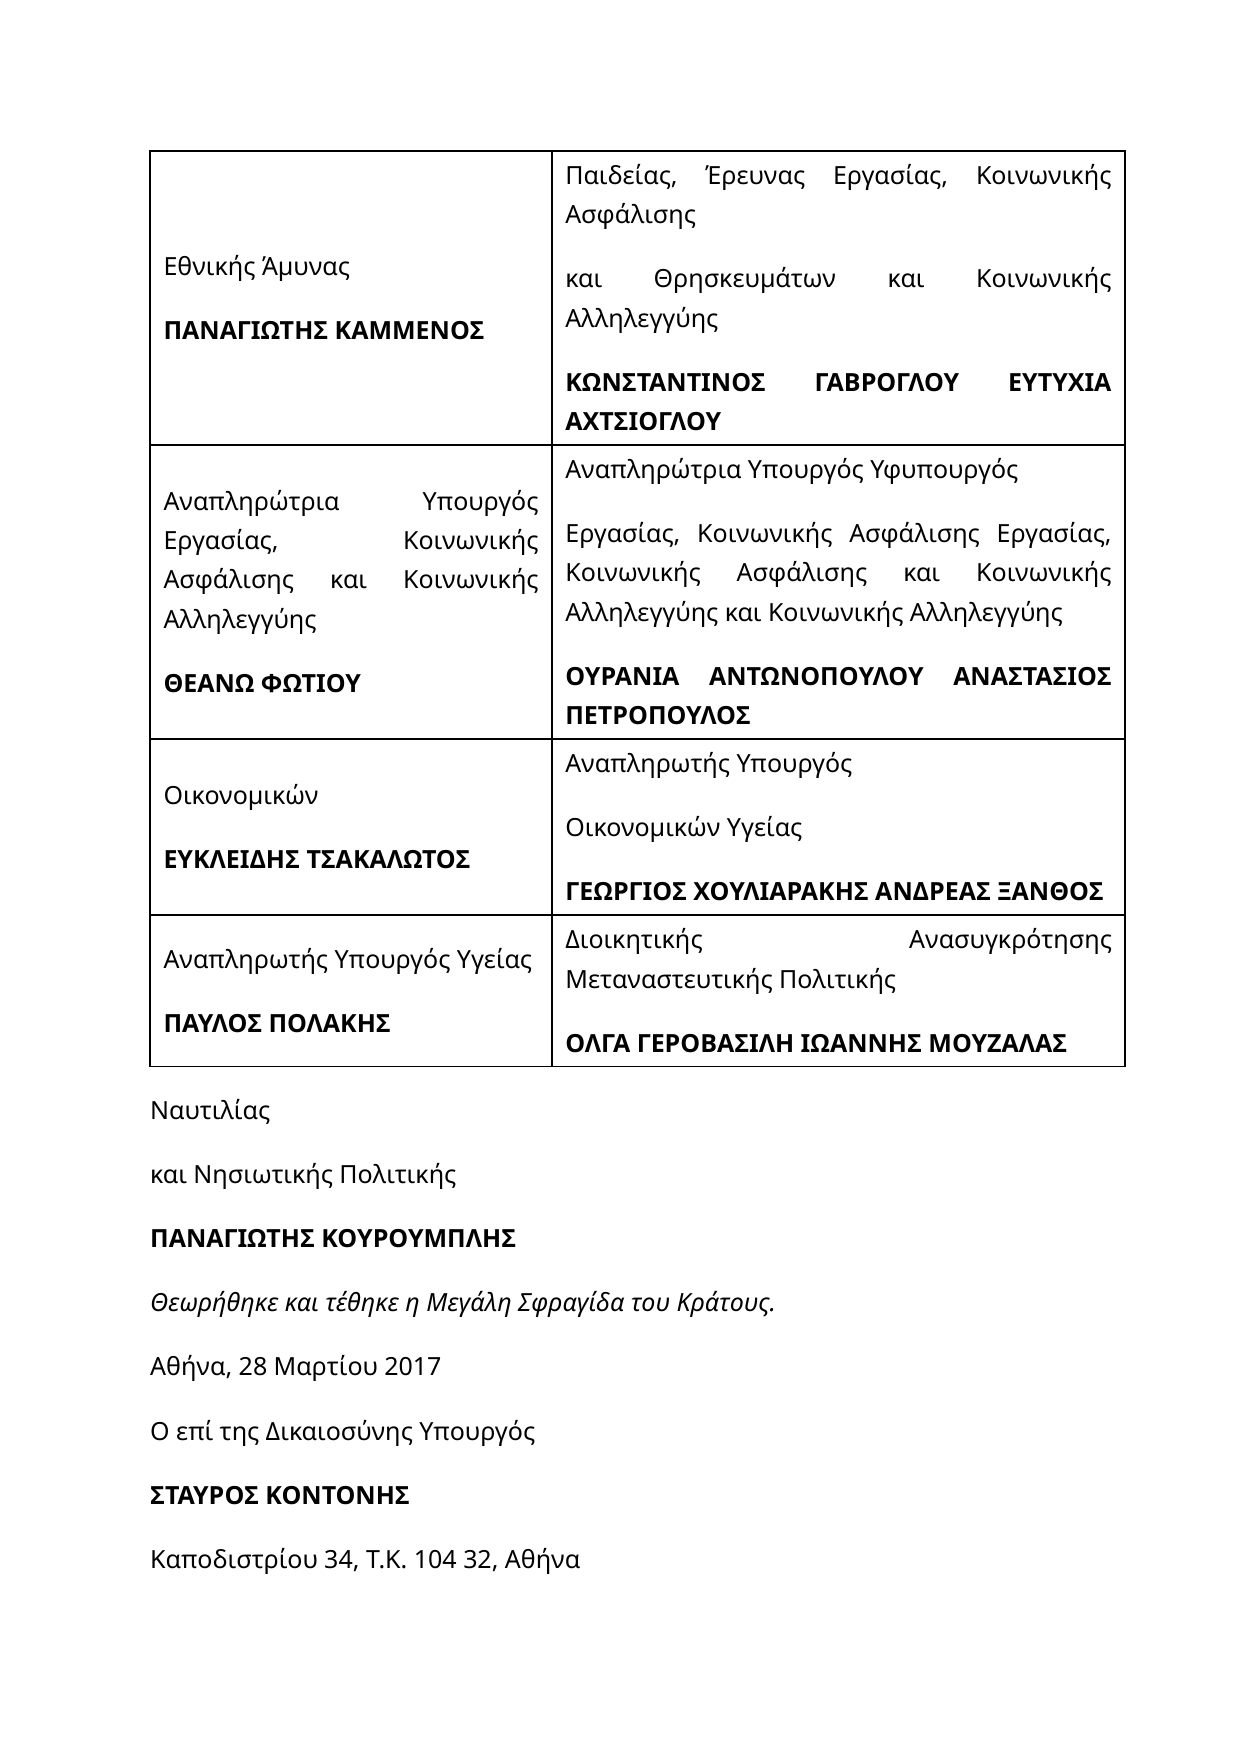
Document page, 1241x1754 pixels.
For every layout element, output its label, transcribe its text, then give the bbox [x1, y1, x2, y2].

text Αθήνα, 28 Μαρτίου 2017 [150, 1349, 1090, 1383]
text Καποδιστρίου 34, Τ.Κ. 104 32, Αθήνα [150, 1542, 1090, 1576]
table_cell Αναπληρωτής Υπουργός Υγείας ΠΑΥΛΟΣ ΠΟΛΑΚΗΣ [151, 916, 551, 1066]
text ΣΤΑΥΡΟΣ ΚΟΝΤΟΝΗΣ [150, 1477, 1090, 1511]
text ΠΑΝΑΓΙΩΤΗΣ ΚΟΥΡΟΥΜΠΛΗΣ [150, 1221, 1090, 1255]
table_cell Αναπληρώτρια Υπουργός Εργασίας, Κοινωνικής Ασφάλισης και Κοινωνικής Αλληλεγγύης ΘΕΑΝΩ ΦΩΤΙΟΥ [151, 446, 551, 738]
text και Νησιωτικής Πολιτικής [150, 1157, 1090, 1191]
table_cell Διοικητικής Ανασυγκρότησης Μεταναστευτικής Πολιτικής ΟΛΓΑ ΓΕΡΟΒΑΣΙΛΗ ΙΩΑΝΝΗΣ ΜΟΥΖΑΛΑΣ [553, 916, 1124, 1066]
table_cell Παιδείας, Έρευνας Εργασίας, Κοινωνικής Ασφάλισης και Θρησκευμάτων και Κοινωνικής Αλληλεγγύης ΚΩΝΣΤΑΝΤΙΝΟΣ ΓΑΒΡΟΓΛΟΥ ΕΥΤΥΧΙΑ ΑΧΤΣΙΟΓΛΟΥ [553, 152, 1124, 444]
text Θεωρήθηκε και τέθηκε η Μεγάλη Σφραγίδα του Κράτους. [150, 1285, 1090, 1319]
table_cell Αναπληρώτρια Υπουργός Υφυπουργός Εργασίας, Κοινωνικής Ασφάλισης Εργασίας, Κοινωνικής Ασφάλισης και Κοινωνικής Αλληλεγγύης και Κοινωνικής Αλληλεγγύης ΟΥΡΑΝΙΑ ΑΝΤΩΝΟΠΟΥΛΟΥ ΑΝΑΣΤΑΣΙΟΣ ΠΕΤΡΟΠΟΥΛΟΣ [553, 446, 1124, 738]
table_cell Εθνικής Άμυνας ΠΑΝΑΓΙΩΤΗΣ ΚΑΜΜΕΝΟΣ [151, 152, 551, 444]
text Ναυτιλίας [150, 1092, 1090, 1126]
table_cell Οικονομικών ΕΥΚΛΕΙΔΗΣ ΤΣΑΚΑΛΩΤΟΣ [151, 740, 551, 914]
text Ο επί της Δικαιοσύνης Υπουργός [150, 1413, 1090, 1447]
table_cell Αναπληρωτής Υπουργός Οικονομικών Υγείας ΓΕΩΡΓΙΟΣ ΧΟΥΛΙΑΡΑΚΗΣ ΑΝΔΡΕΑΣ ΞΑΝΘΟΣ [553, 740, 1124, 914]
